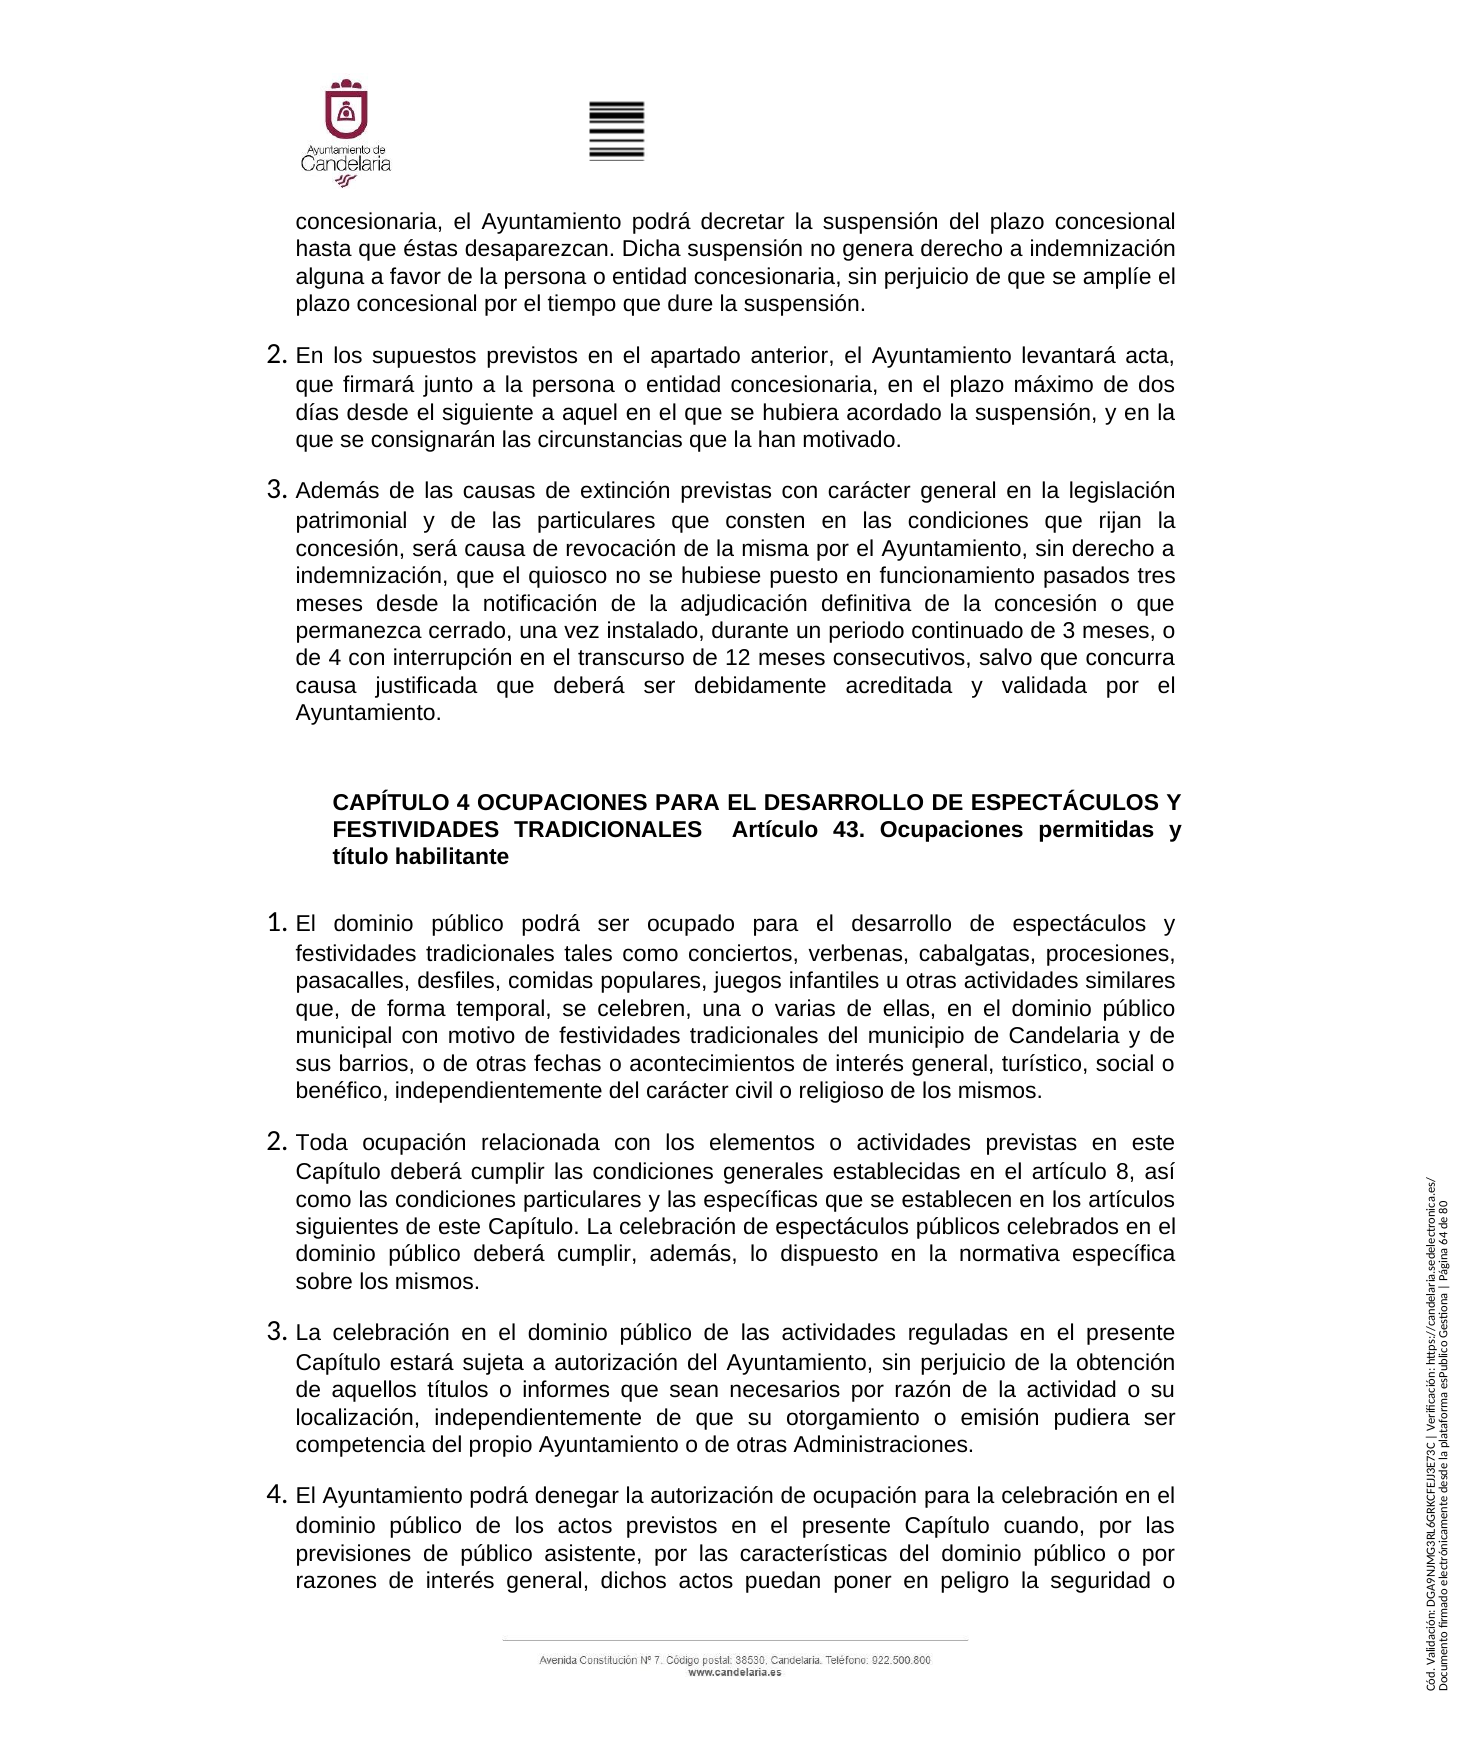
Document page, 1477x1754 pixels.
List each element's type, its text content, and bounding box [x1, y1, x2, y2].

list El dominio público podrá ser ocupado para el desarrollo de espectáculos y festividades tradicionales tales como conciertos, verbenas, cabalgatas, procesiones, pasacalles, desfiles, comidas populares, juegos infantiles u otras actividades similares que, de forma temporal, se celebren, una o varias de ellas, en el dominio público municipal con motivo de festividades tradicionales del municipio de Candelaria y de sus barrios, o de otras fechas o acontecimientos de interés general, turístico, social o benéfico, independientemente del carácter civil o religioso de los mismos. [266, 903, 1176, 1103]
list Toda ocupación relacionada con los elementos o actividades previstas en este Capítulo deberá cumplir las condiciones generales establecidas en el artículo 8, así como las condiciones particulares y las específicas que se establecen en los artículos siguientes de este Capítulo. La celebración de espectáculos públicos celebrados en el dominio público deberá cumplir, además, lo dispuesto en la normativa específica sobre los mismos. [266, 1122, 1176, 1294]
list El Ayuntamiento podrá denegar la autorización de ocupación para la celebración en el dominio público de los actos previstos en el presente Capítulo cuando, por las previsiones de público asistente, por las características del dominio público o por razones de interés general, dichos actos puedan poner en peligro la seguridad o [266, 1476, 1176, 1593]
list concesionaria, el Ayuntamiento podrá decretar la suspensión del plazo concesional hasta que éstas desaparezcan. Dicha suspensión no genera derecho a indemnización alguna a favor de la persona o entidad concesionaria, sin perjuicio de que se amplíe el plazo concesional por el tiempo que dure la suspensión. [266, 208, 1176, 317]
list En los supuestos previstos en el apartado anterior, el Ayuntamiento levantará acta, que firmará junto a la persona o entidad concesionaria, en el plazo máximo de dos días desde el siguiente a aquel en el que se hubiera acordado la suspensión, y en la que se consignarán las circunstancias que la han motivado. [266, 335, 1176, 452]
subtitle CAPÍTULO 4 OCUPACIONES PARA EL DESARROLLO DE ESPECTÁCULOS Y FESTIVIDADES TRADICIONALES Artículo 43. Ocupaciones permitidas y título habilitante [332, 788, 1183, 869]
list Además de las causas de extinción previstas con carácter general en la legislación patrimonial y de las particulares que consten en las condiciones que rijan la concesión, será causa de revocación de la misma por el Ayuntamiento, sin derecho a indemnización, que el quiosco no se hubiese puesto en funcionamiento pasados tres meses desde la notificación de la adjudicación definitiva de la concesión o que permanezca cerrado, una vez instalado, durante un periodo continuado de 3 meses, o de 4 con interrupción en el transcurso de 12 meses consecutivos, salvo que concurra causa justificada que deberá ser debidamente acreditada y validada por el Ayuntamiento. [266, 471, 1176, 725]
list La celebración en el dominio público de las actividades reguladas en el presente Capítulo estará sujeta a autorización del Ayuntamiento, sin perjuicio de la obtención de aquellos títulos o informes que sean necesarios por razón de la actividad o su localización, independientemente de que su otorgamiento o emisión pudiera ser competencia del propio Ayuntamiento o de otras Administraciones. [266, 1312, 1176, 1457]
